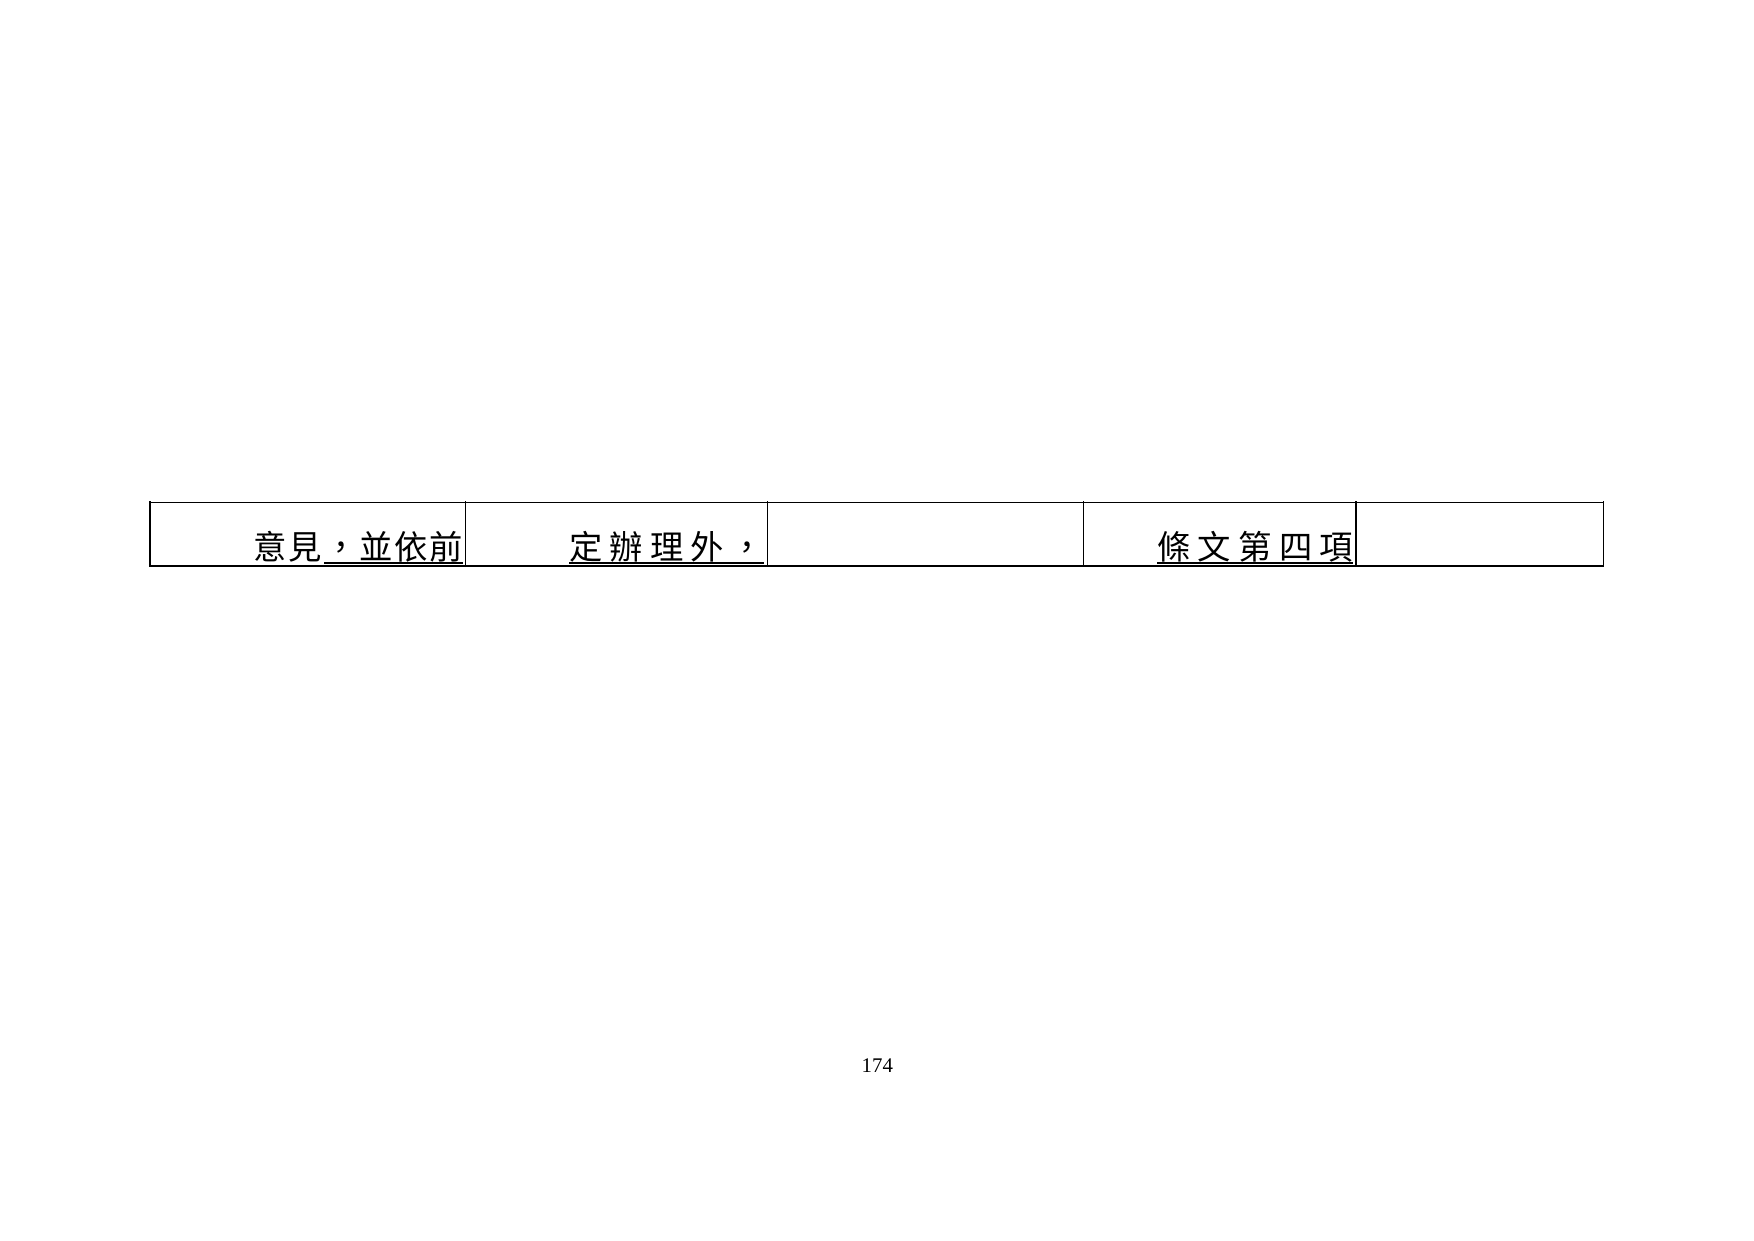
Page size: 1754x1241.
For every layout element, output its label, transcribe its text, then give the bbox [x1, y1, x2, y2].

table_cell 定辦理外， [466, 503, 767, 565]
table_cell [1357, 503, 1603, 565]
table_cell [768, 503, 1083, 565]
table_cell 意見，並依前 [151, 503, 465, 565]
table_cell 條文第四項 [1084, 503, 1355, 565]
